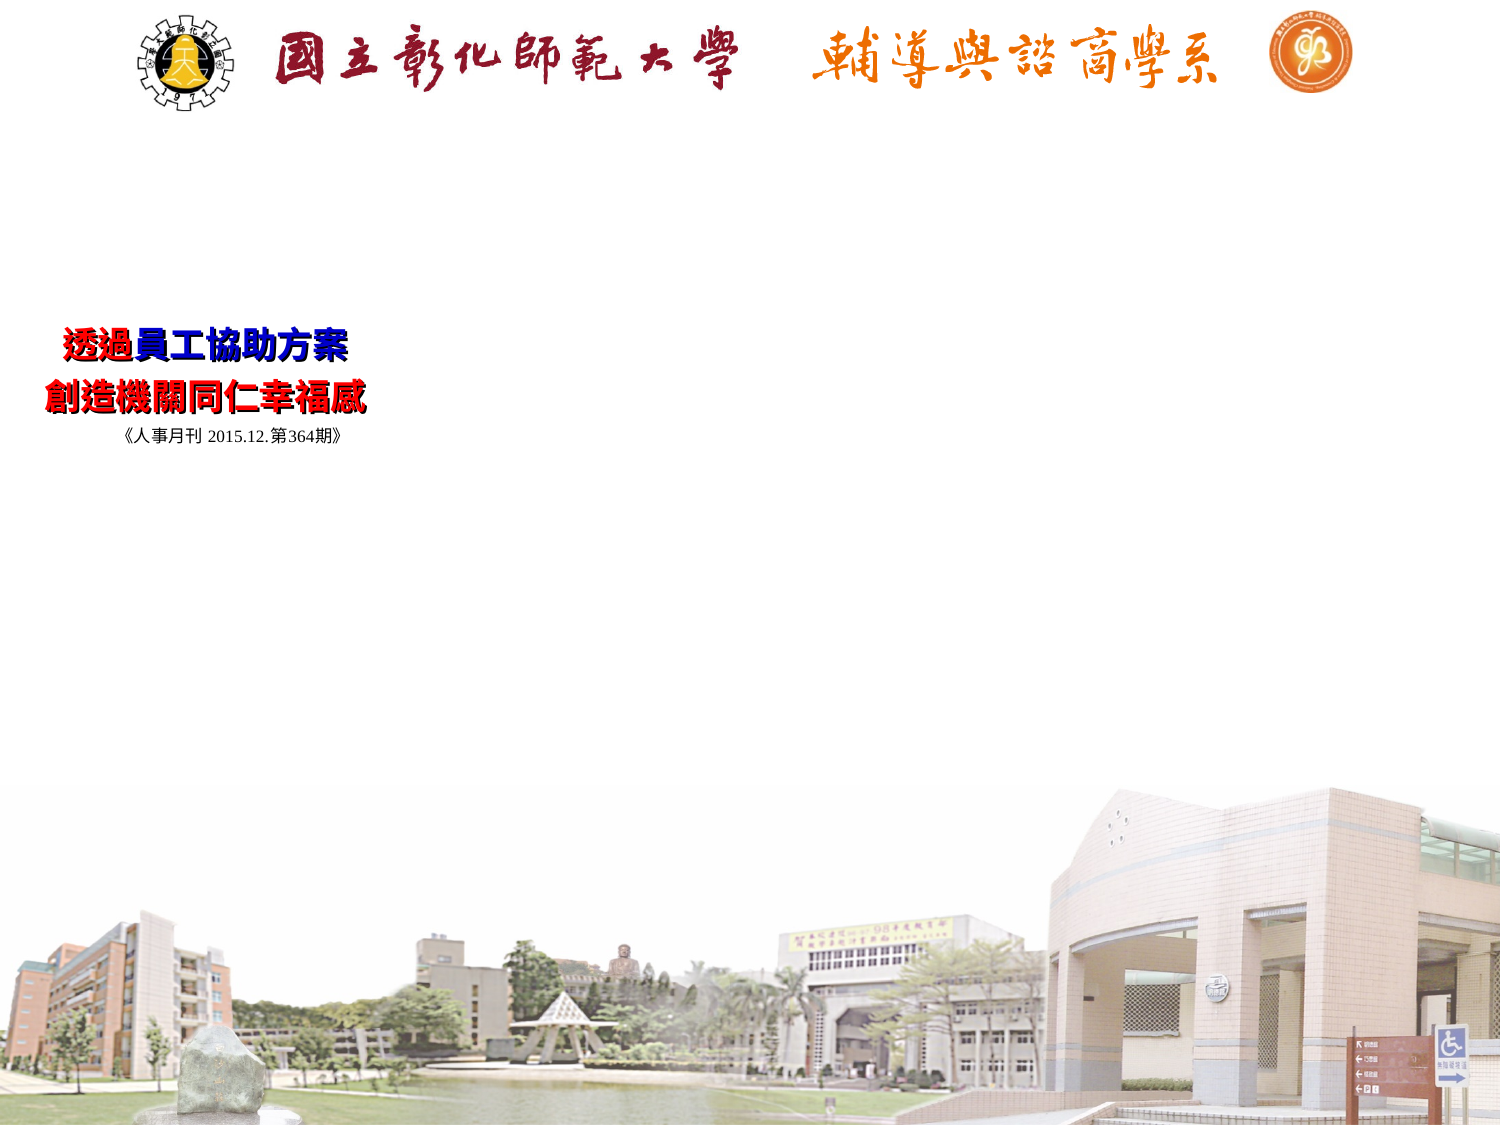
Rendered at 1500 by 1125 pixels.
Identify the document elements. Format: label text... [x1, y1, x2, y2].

list 透過員工協助方案 創造機關同仁幸福感 《人事月刊 2015.12.第364期》 [29, 314, 1459, 457]
